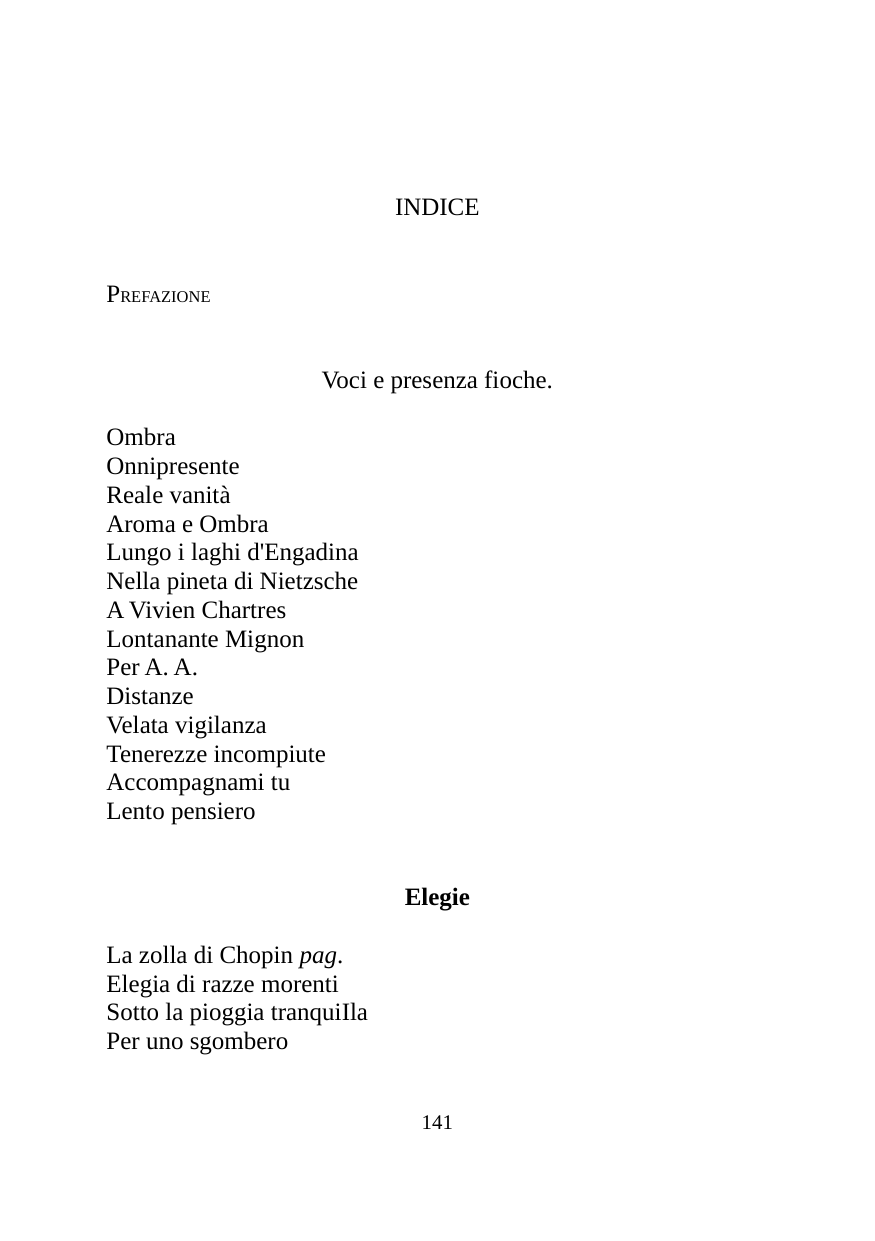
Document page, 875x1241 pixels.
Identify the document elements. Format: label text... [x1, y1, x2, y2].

text La zolla di Chopin pag. [106, 940, 768, 969]
text Tenerezze incompiute [106, 739, 768, 767]
text Aroma e Ombra [106, 509, 768, 537]
text Accompagnami tu [106, 767, 768, 796]
text Elegie [106, 882, 768, 911]
text INDICE [106, 192, 768, 221]
text Lento pensiero [106, 796, 768, 825]
text Elegia di razze morenti [106, 969, 768, 997]
text Per A. A. [106, 652, 768, 681]
text Lungo i laghi d'Engadina [106, 537, 768, 566]
text A Vivien Chartres [106, 595, 768, 624]
text Lontanante Mignon [106, 624, 768, 652]
text Ombra [106, 422, 768, 451]
text Sotto la pioggia tranquiIla [106, 997, 768, 1026]
text Onnipresente [106, 451, 768, 480]
text Voci e presenza fioche. [106, 365, 768, 394]
text Prefazione [106, 279, 768, 307]
text Per uno sgombero [106, 1026, 768, 1055]
text Velata vigilanza [106, 710, 768, 739]
text Reale vanità [106, 480, 768, 509]
text Nella pineta di Nietzsche [106, 566, 768, 595]
text Distanze [106, 681, 768, 710]
